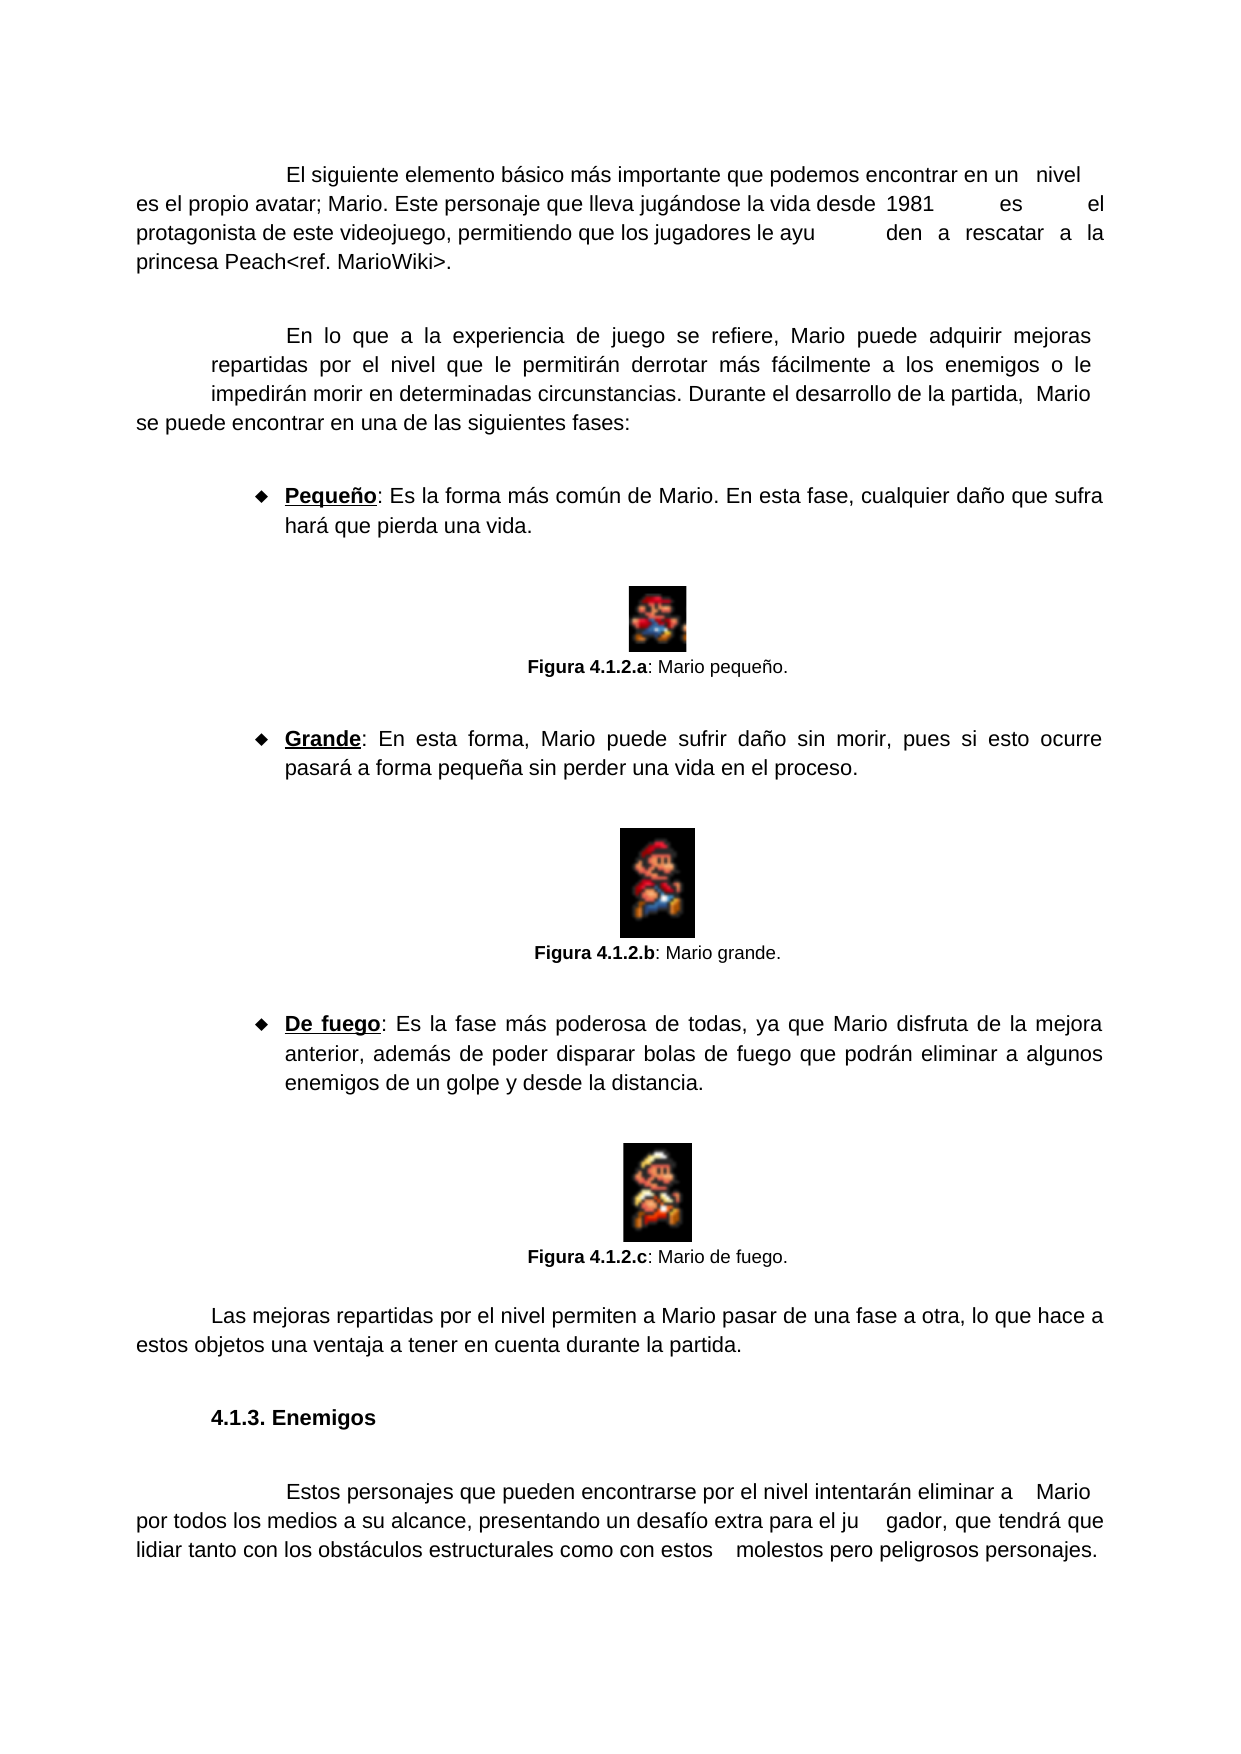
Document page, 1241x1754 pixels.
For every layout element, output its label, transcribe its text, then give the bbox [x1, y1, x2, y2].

list Grande: En esta forma, Mario puede sufrir daño sin morir, pues si esto ocurre pasará a forma pequeña sin perder una vida en el proceso. [255, 726, 1104, 780]
picture [623, 1143, 692, 1242]
picture [620, 828, 695, 938]
list Pequeño: Es la forma más común de Mario. En esta fase, cualquier daño que sufra hará que pierda una vida. [255, 483, 1104, 538]
text Estos personajes que pueden encontrarse por el nivel intentarán eliminar a Mario por todos los medios a su alcance, presentando un desafío extra para el ju gador, que tendrá que lidiar tanto con los obstáculos estructurales como con estos molestos pero peligrosos personajes. [136, 1479, 1104, 1562]
text En lo que a la experiencia de juego se refiere, Mario puede adquirir mejoras repartidas por el nivel que le permitirán derrotar más fácilmente a los enemigos o le impedirán morir en determinadas circunstancias. Durante el desarrollo de la partida, Mario se puede encontrar en una de las siguientes fases: [136, 323, 1104, 435]
text Las mejoras repartidas por el nivel permiten a Mario pasar de una fase a otra, lo que hace a estos objetos una ventaja a tener en cuenta durante la partida. [136, 1303, 1104, 1357]
text Figura 4.1.2.c: Mario de fuego. [136, 1246, 1104, 1267]
text El siguiente elemento básico más importante que podemos encontrar en un nivel es el propio avatar; Mario. Este personaje que lleva jugándose la vida desde 1981 es el protagonista de este videojuego, permitiendo que los jugadores le ayu den a rescatar a la princesa Peach<ref. MarioWiki>. [136, 162, 1104, 274]
text 4.1.3. Enemigos [136, 1405, 1104, 1431]
text Figura 4.1.2.b: Mario grande. [136, 942, 1104, 963]
picture [628, 586, 687, 652]
text Figura 4.1.2.a: Mario pequeño. [136, 656, 1104, 678]
list De fuego: Es la fase más poderosa de todas, ya que Mario disfruta de la mejora anterior, además de poder disparar bolas de fuego que podrán eliminar a algunos enemigos de un golpe y desde la distancia. [255, 1011, 1104, 1095]
